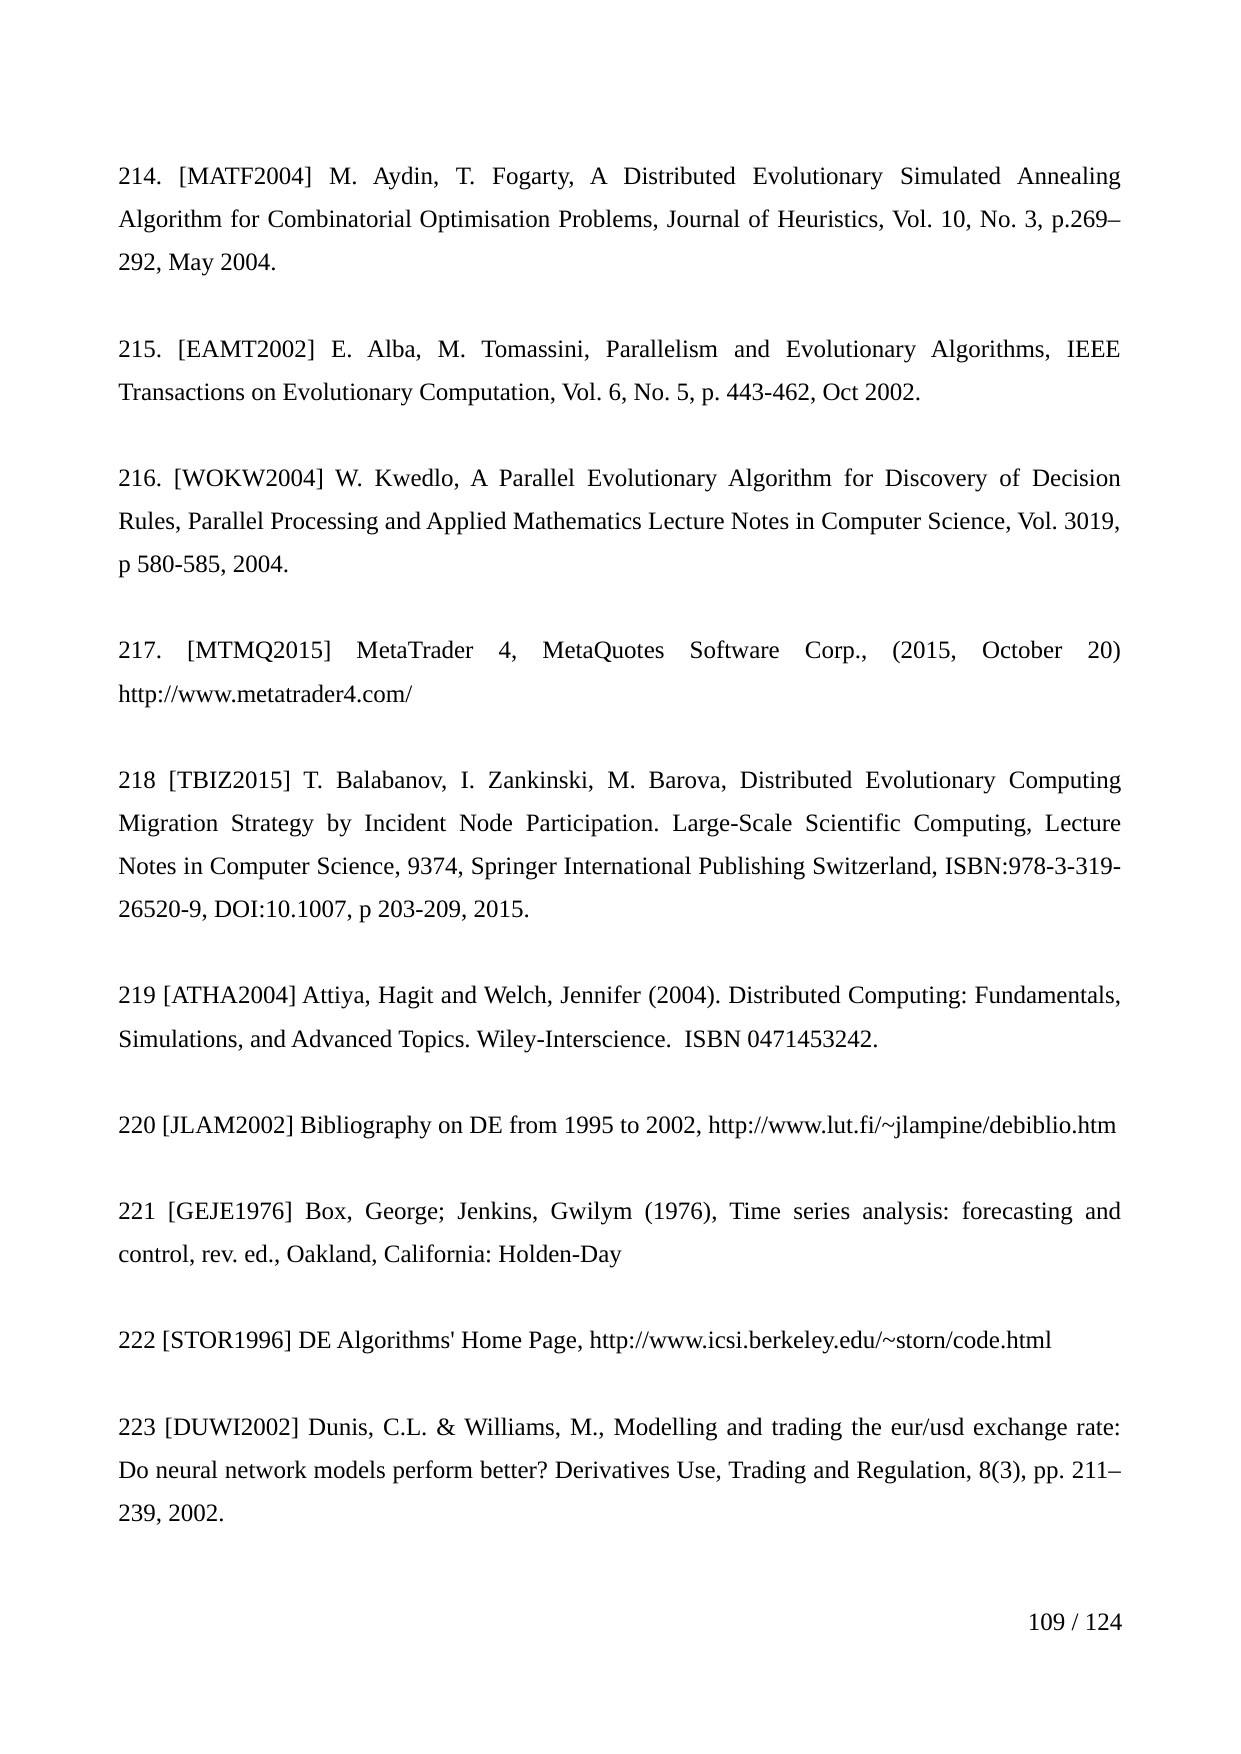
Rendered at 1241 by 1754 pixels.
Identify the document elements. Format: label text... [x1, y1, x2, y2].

text 215. [EAMT2002] E. Alba, M. Tomassini, Parallelism and Evolutionary Algorithms, IEEE Transactions on Evolutionary Computation, Vol. 6, No. 5, p. 443-462, Oct 2002. [118, 334, 1122, 406]
text 223 [DUWI2002] Dunis, C.L. & Williams, M., Modelling and trading the eur/usd exchange rate: Do neural network models perform better? Derivatives Use, Trading and Regulation, 8(3), pp. 211–239, 2002. [118, 1412, 1122, 1527]
text 221 [GEJE1976] Box, George; Jenkins, Gwilym (1976), Time series analysis: forecasting and control, rev. ed., Oakland, California: Holden-Day [118, 1196, 1122, 1268]
text 216. [WOKW2004] W. Kwedlo, A Parallel Evolutionary Algorithm for Discovery of Decision Rules, Parallel Processing and Applied Mathematics Lecture Notes in Computer Science, Vol. 3019, p 580-585, 2004. [118, 463, 1122, 578]
text 214. [MATF2004] M. Aydin, T. Fogarty, A Distributed Evolutionary Simulated Annealing Algorithm for Combinatorial Optimisation Problems, Journal of Heuristics, Vol. 10, No. 3, p.269–292, May 2004. [118, 161, 1122, 276]
text 219 [ATHA2004] Attiya, Hagit and Welch, Jennifer (2004). Distributed Computing: Fundamentals, Simulations, and Advanced Topics. Wiley-Interscience. ISBN 0471453242. [118, 981, 1122, 1052]
text 220 [JLAM2002] Bibliography on DE from 1995 to 2002, http://www.lut.fi/~jlampine/debiblio.htm [118, 1110, 1122, 1139]
text 217. [MTMQ2015] MetaTrader 4, MetaQuotes Software Corp., (2015, October 20) http://www.metatrader4.com/ [118, 636, 1122, 707]
text 218 [TBIZ2015] T. Balabanov, I. Zankinski, M. Barova, Distributed Evolutionary Computing Migration Strategy by Incident Node Participation. Large-Scale Scientific Computing, Lecture Notes in Computer Science, 9374, Springer International Publishing Switzerland, ISBN:978-3-319-26520-9, DOI:10.1007, p 203-209, 2015. [118, 765, 1122, 923]
text 222 [STOR1996] DE Algorithms' Home Page, http://www.icsi.berkeley.edu/~storn/code.html [118, 1326, 1122, 1354]
